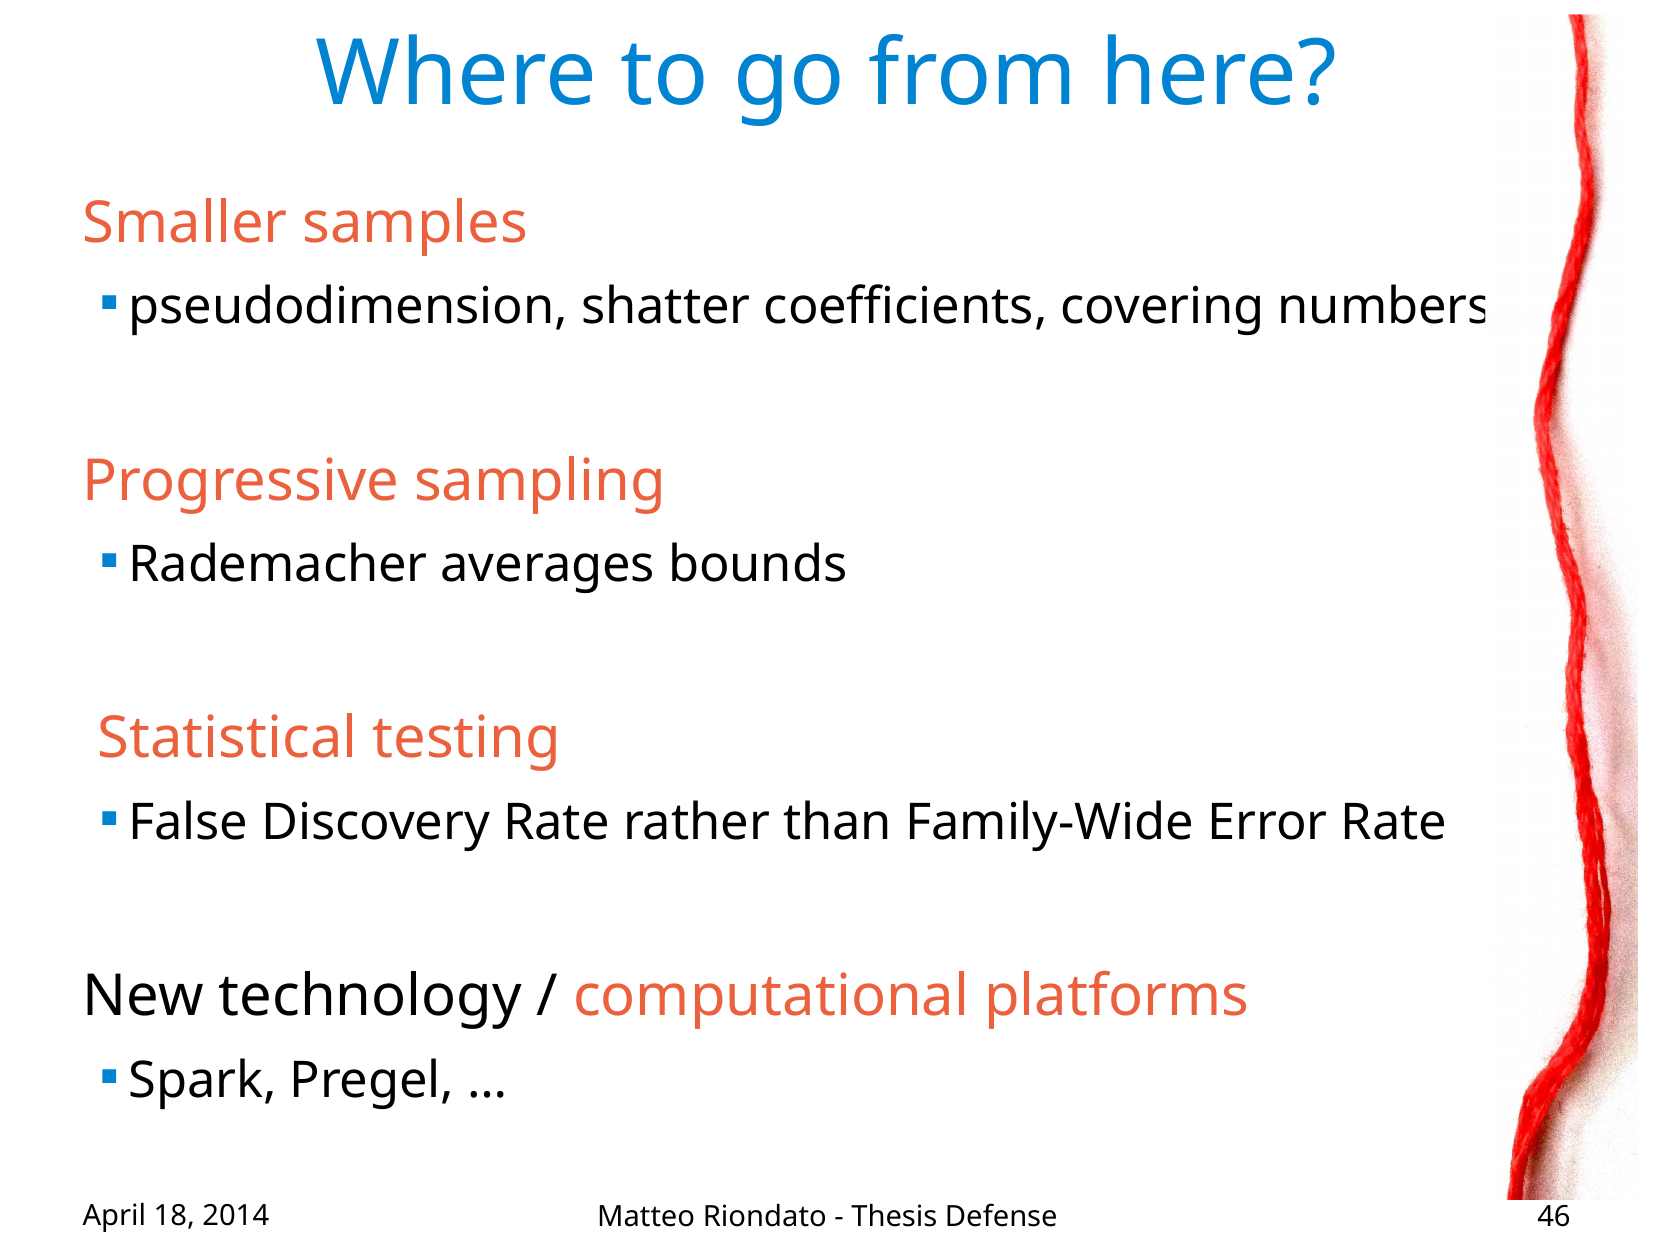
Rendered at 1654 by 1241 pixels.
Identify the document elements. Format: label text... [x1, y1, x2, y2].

picture [1485, 15, 1638, 1201]
title Where to go from here? [82, 0, 1571, 139]
list Smaller samples pseudodimension, shatter coefficients, covering numbers, … Progressive sampling Rademacher averages bounds Statistical testing False Discovery Rate rather than Family-Wide Error Rate New technology / computational platforms Spark, Pregel, … [82, 180, 1485, 1186]
